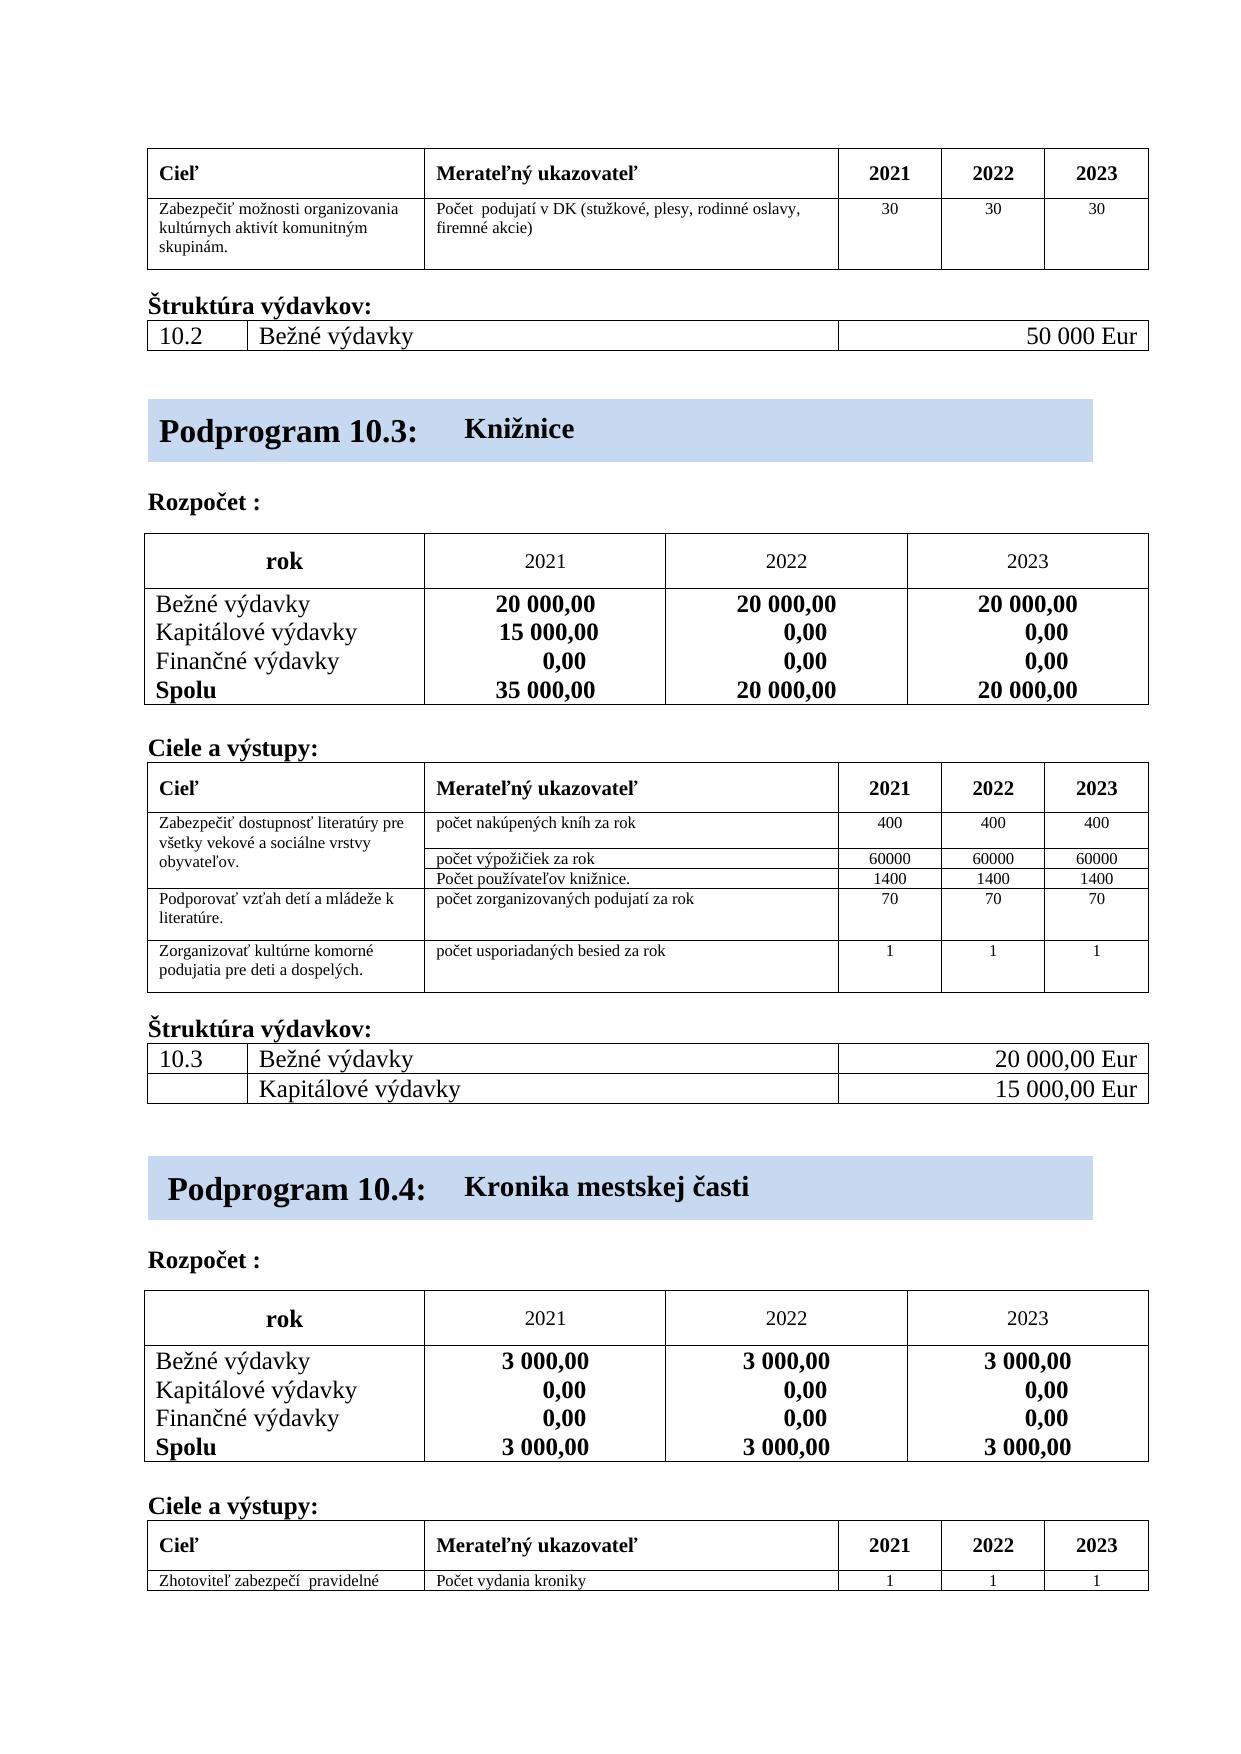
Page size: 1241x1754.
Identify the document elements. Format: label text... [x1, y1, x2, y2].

table_header 2023 [1045, 763, 1148, 812]
table_cell počet zorganizovaných podujatí za rok [425, 889, 838, 940]
table_header 2022 [666, 1291, 907, 1345]
table_cell 30 [942, 199, 1044, 269]
text Rozpočet : [148, 1245, 1093, 1273]
table_header 2021 [839, 1521, 941, 1570]
table_cell 30 [1045, 199, 1148, 269]
text Štruktúra výdavkov: [148, 1014, 1093, 1043]
table_cell 400 [1045, 813, 1148, 847]
table_header 2023 [1045, 149, 1148, 198]
table_header 2021 [425, 1291, 665, 1345]
table_cell 1 [942, 941, 1044, 992]
table_header 50 000 Eur [839, 321, 1148, 350]
table_header rok [145, 534, 424, 588]
table_header Podprogram 10.3: [148, 399, 453, 462]
table_cell Počet používateľov knižnice. [425, 869, 838, 888]
table_cell 400 [942, 813, 1044, 847]
table_cell 20 000,00 0,00 0,00 20 000,00 [666, 589, 907, 704]
table_header 2021 [839, 763, 941, 812]
table_cell Bežné výdavky Kapitálové výdavky Finančné výdavky Spolu [145, 589, 424, 704]
table_cell 1 [942, 1571, 1044, 1590]
table_header Knižnice [453, 399, 1093, 462]
table_header Merateľný ukazovateľ [425, 149, 838, 198]
table_cell 3 000,00 0,00 0,00 3 000,00 [425, 1346, 665, 1461]
text Ciele a výstupy: [148, 733, 1093, 762]
table_cell počet nakúpených kníh za rok [425, 813, 838, 847]
table_cell 70 [1045, 889, 1148, 940]
table_cell 1 [1045, 941, 1148, 992]
table_cell Počet vydania kroniky [425, 1571, 838, 1590]
table_header Merateľný ukazovateľ [425, 763, 838, 812]
table_cell 3 000,00 0,00 0,00 3 000,00 [666, 1346, 907, 1461]
table_header 2022 [942, 1521, 1044, 1570]
table_cell Zhotoviteľ zabezpečí pravidelné [148, 1571, 424, 1590]
text Štruktúra výdavkov: [148, 291, 1093, 320]
table_cell 60000 [839, 849, 941, 868]
table_cell 1 [839, 941, 941, 992]
table_header Kronika mestskej časti [453, 1156, 1093, 1220]
table_cell 70 [942, 889, 1044, 940]
table_header Merateľný ukazovateľ [425, 1521, 838, 1570]
table_header 10.2 [148, 321, 247, 350]
table_header rok [145, 1291, 424, 1345]
table_header 2021 [425, 534, 665, 588]
table_cell 15 000,00 Eur [839, 1074, 1148, 1103]
table_cell 30 [839, 199, 941, 269]
text Ciele a výstupy: [148, 1491, 1093, 1519]
table_cell 1 [839, 1571, 941, 1590]
table_header 2022 [666, 534, 907, 588]
table_cell Bežné výdavky Kapitálové výdavky Finančné výdavky Spolu [145, 1346, 424, 1461]
table_cell 1 [1045, 1571, 1148, 1590]
table_header Cieľ [148, 763, 424, 812]
table_cell 1400 [942, 869, 1044, 888]
table_cell Kapitálové výdavky [248, 1074, 838, 1103]
table_cell Zorganizovať kultúrne komorné podujatia pre deti a dospelých. [148, 941, 424, 992]
table_cell 20 000,00 15 000,00 0,00 35 000,00 [425, 589, 665, 704]
table_cell Podporovať vzťah detí a mládeže k literatúre. [148, 889, 424, 940]
table_cell 1400 [1045, 869, 1148, 888]
table_header Cieľ [148, 149, 424, 198]
table_header 2022 [942, 149, 1044, 198]
table_header 20 000,00 Eur [839, 1044, 1148, 1073]
table_cell Počet podujatí v DK (stužkové, plesy, rodinné oslavy, firemné akcie) [425, 199, 838, 269]
table_cell počet výpožičiek za rok [425, 849, 838, 868]
table_header 2021 [839, 149, 941, 198]
table_header 2023 [908, 534, 1148, 588]
table_cell 60000 [1045, 849, 1148, 868]
table_header 2022 [942, 763, 1044, 812]
table_cell počet usporiadaných besied za rok [425, 941, 838, 992]
table_header Bežné výdavky [248, 1044, 838, 1073]
table_cell 70 [839, 889, 941, 940]
table_cell 20 000,00 0,00 0,00 20 000,00 [908, 589, 1148, 704]
table_cell 400 [839, 813, 941, 847]
table_header Bežné výdavky [248, 321, 838, 350]
table_cell 3 000,00 0,00 0,00 3 000,00 [908, 1346, 1148, 1461]
table_cell 60000 [942, 849, 1044, 868]
table_cell 1400 [839, 869, 941, 888]
text Rozpočet : [148, 487, 1093, 516]
table_header 10.3 [148, 1044, 247, 1073]
table_header Podprogram 10.4: [148, 1156, 453, 1220]
table_header 2023 [1045, 1521, 1148, 1570]
table_header 2023 [908, 1291, 1148, 1345]
table_cell [148, 1074, 247, 1103]
table_cell Zabezpečiť dostupnosť literatúry pre všetky vekové a sociálne vrstvy obyvateľov. [148, 813, 424, 888]
table_header Cieľ [148, 1521, 424, 1570]
table_cell Zabezpečiť možnosti organizovania kultúrnych aktivít komunitným skupinám. [148, 199, 424, 269]
